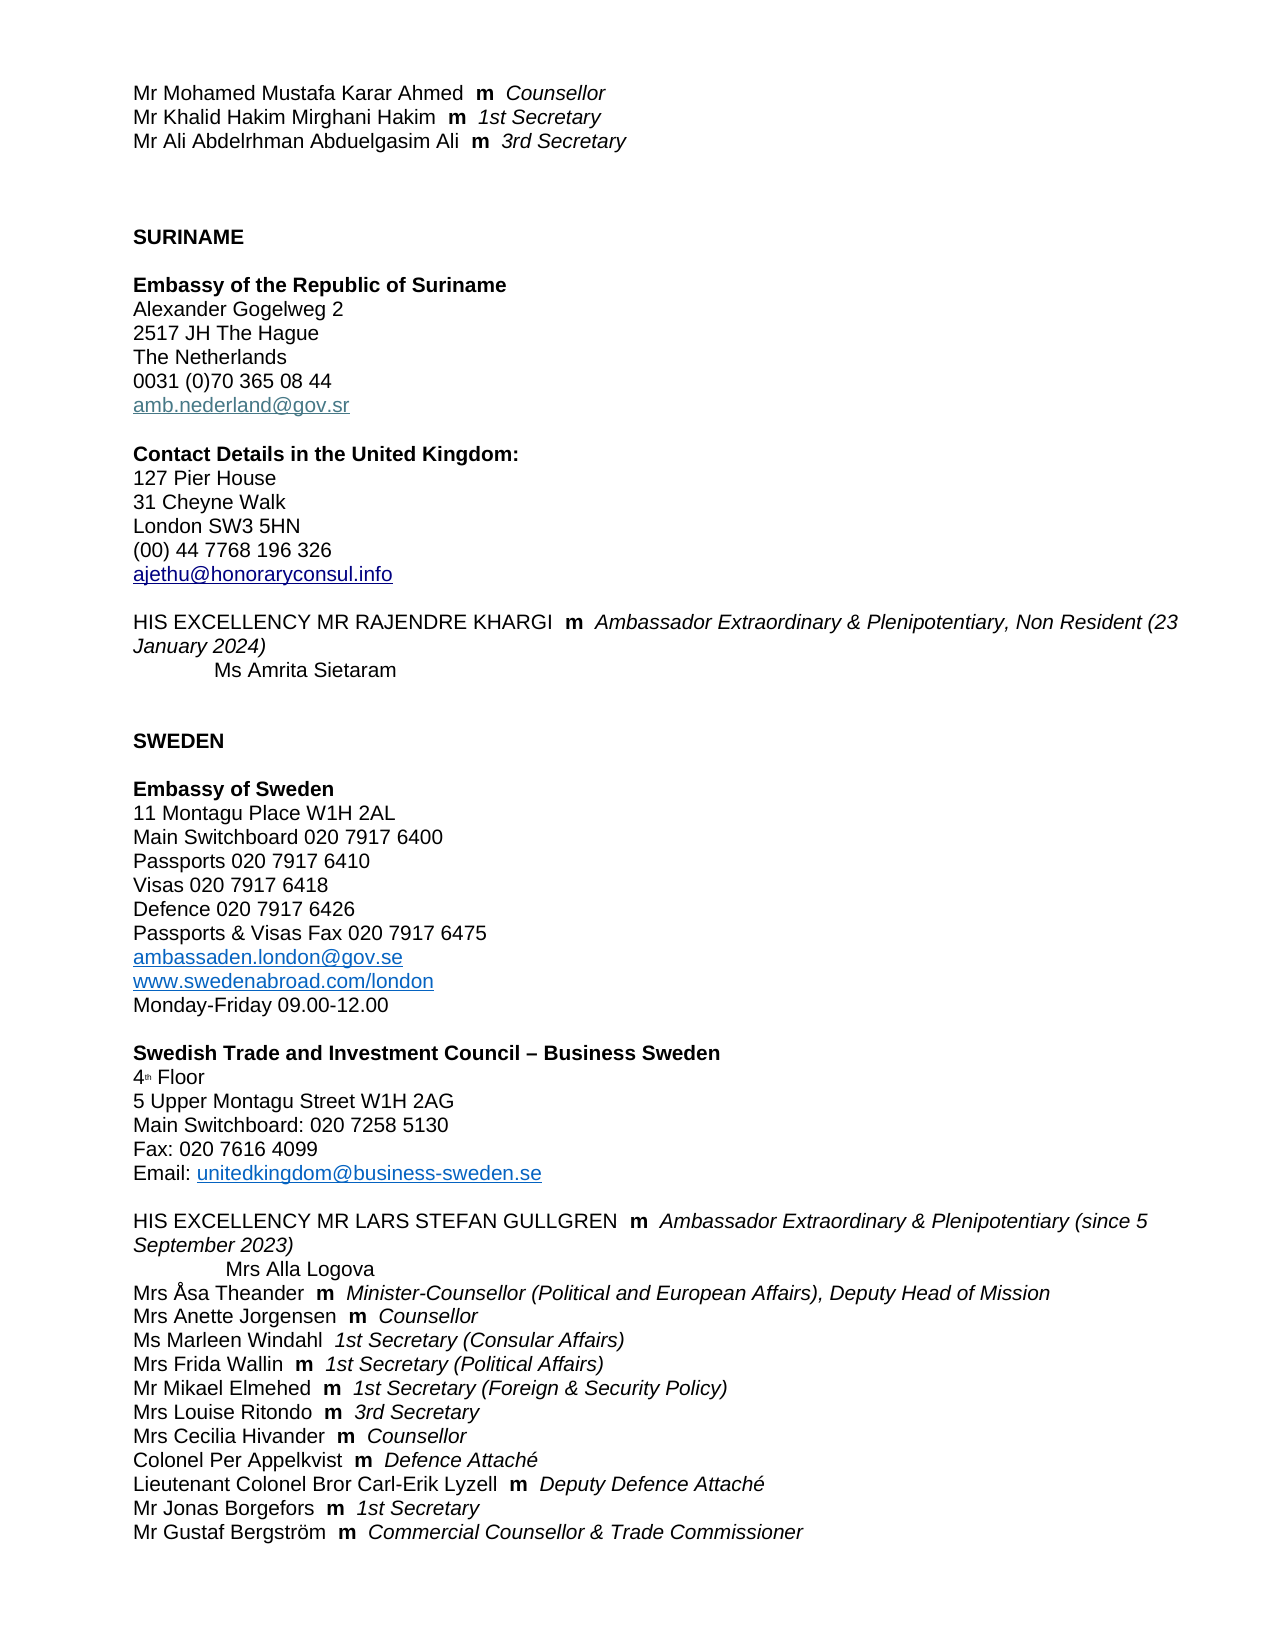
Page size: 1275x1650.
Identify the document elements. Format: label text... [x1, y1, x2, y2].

text Mr Mikael Elmehed m 1st Secretary (Foreign & Security Policy) [133, 1376, 1181, 1400]
text Mr Gustaf Bergström m Commercial Counsellor & Trade Commissioner [133, 1520, 1181, 1544]
text ambassaden.london@gov.se [133, 945, 1181, 969]
text (00) 44 7768 196 326 [133, 538, 1181, 562]
text Ms Amrita Sietaram [133, 657, 1181, 681]
text Colonel Per Appelkvist m Defence Attaché [133, 1448, 1181, 1472]
text 31 Cheyne Walk [133, 490, 1181, 514]
text SWEDEN [133, 729, 1181, 753]
text 11 Montagu Place W1H 2AL [133, 801, 1181, 825]
text Mr Khalid Hakim Mirghani Hakim m 1st Secretary [133, 105, 1181, 129]
text Main Switchboard 020 7917 6400 [133, 825, 1181, 849]
subtitle Embassy of the Republic of Suriname [133, 273, 1181, 297]
text 2517 JH The Hague [133, 321, 1181, 344]
text Visas 020 7917 6418 [133, 873, 1181, 897]
text Swedish Trade and Investment Council – Business Sweden [133, 1041, 1181, 1065]
text Alexander Gogelweg 2 [133, 297, 1181, 321]
text Monday-Friday 09.00-12.00 [133, 993, 1181, 1017]
text Mrs Åsa Theander m Minister-Counsellor (Political and European Affairs), Deputy Head of Mission [133, 1280, 1181, 1304]
text amb.nederland@gov.sr [133, 392, 1181, 416]
text 4th Floor [133, 1065, 1181, 1089]
text Defence 020 7917 6426 [133, 897, 1181, 921]
text 127 Pier House [133, 466, 1181, 490]
text www.swedenabroad.com/london [133, 969, 1181, 993]
text Mrs Alla Logova [133, 1256, 1181, 1280]
text Mrs Louise Ritondo m 3rd Secretary [133, 1400, 1181, 1424]
text SURINAME [133, 225, 1181, 249]
text Mrs Anette Jorgensen m Counsellor [133, 1304, 1181, 1328]
text Mr Mohamed Mustafa Karar Ahmed m Counsellor [133, 81, 1181, 105]
text The Netherlands [133, 344, 1181, 368]
text London SW3 5HN [133, 514, 1181, 538]
text 5 Upper Montagu Street W1H 2AG [133, 1089, 1181, 1113]
text HIS EXCELLENCY MR LARS STEFAN GULLGREN m Ambassador Extraordinary & Plenipotentiary (since 5 September 2023) [133, 1208, 1181, 1256]
text HIS EXCELLENCY MR RAJENDRE KHARGI m Ambassador Extraordinary & Plenipotentiary, Non Resident (23 January 2024) [133, 609, 1181, 657]
text Embassy of Sweden [133, 777, 1181, 801]
text ajethu@honoraryconsul.info [133, 562, 1181, 586]
text Passports & Visas Fax 020 7917 6475 [133, 921, 1181, 945]
text Passports 020 7917 6410 [133, 849, 1181, 873]
text Mrs Cecilia Hivander m Counsellor [133, 1424, 1181, 1448]
text Fax: 020 7616 4099 [133, 1137, 1181, 1161]
text 0031 (0)70 365 08 44 [133, 368, 1181, 392]
text Mr Jonas Borgefors m 1st Secretary [133, 1496, 1181, 1520]
text Main Switchboard: 020 7258 5130 [133, 1113, 1181, 1137]
text Mr Ali Abdelrhman Abduelgasim Ali m 3rd Secretary [133, 129, 1181, 153]
text Mrs Frida Wallin m 1st Secretary (Political Affairs) [133, 1352, 1181, 1376]
text Ms Marleen Windahl 1st Secretary (Consular Affairs) [133, 1328, 1181, 1352]
text Email: unitedkingdom@business-sweden.se [133, 1161, 1181, 1184]
text Contact Details in the United Kingdom: [133, 442, 1181, 466]
text Lieutenant Colonel Bror Carl-Erik Lyzell m Deputy Defence Attaché [133, 1472, 1181, 1496]
